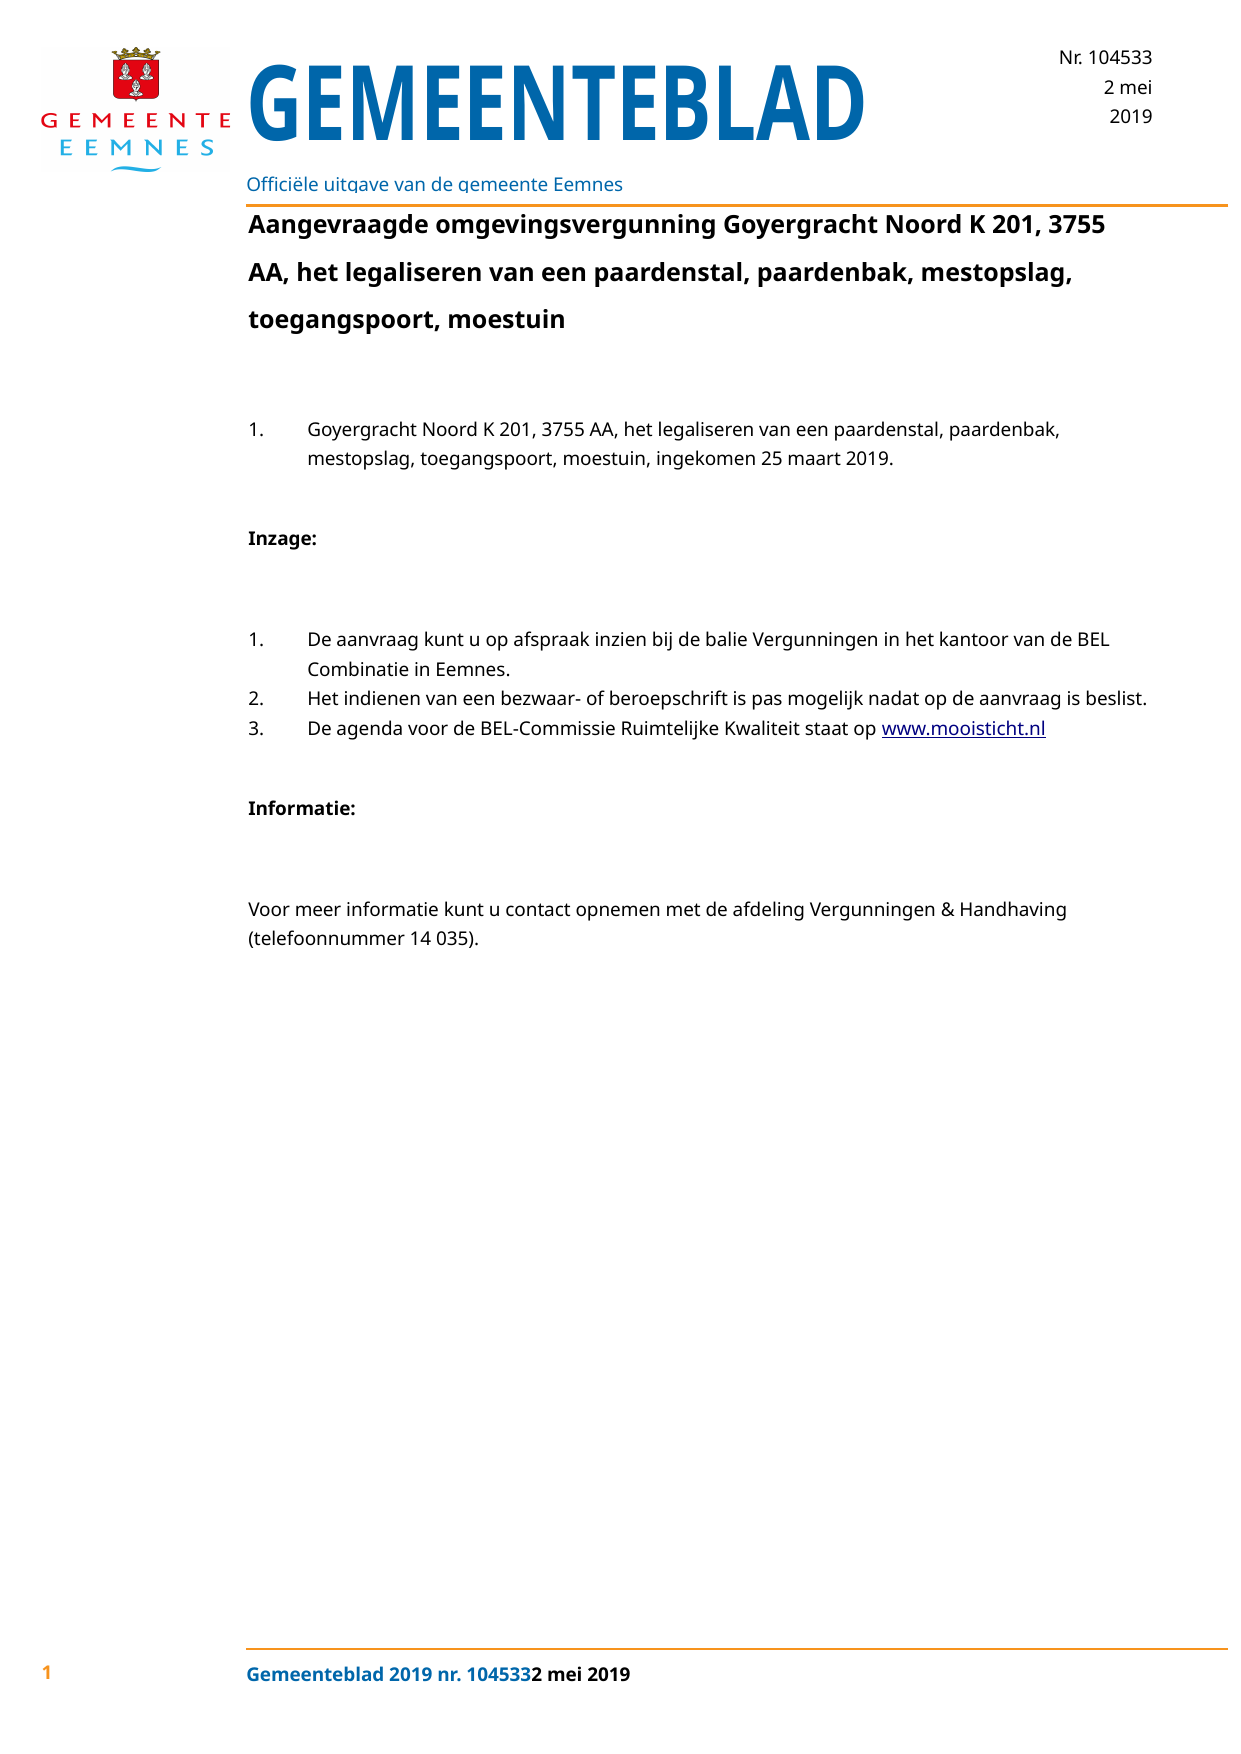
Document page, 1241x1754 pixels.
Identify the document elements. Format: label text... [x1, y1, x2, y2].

text Inzage: [248, 526, 1152, 551]
list Het indienen van een bezwaar- of beroepschrift is pas mogelijk nadat op de aanvraag is beslist. [248, 686, 1152, 711]
list Goyergracht Noord K 201, 3755 AA, het legaliseren van een paardenstal, paardenbak, mestopslag, toegangspoort, moestuin, ingekomen 25 maart 2019. [248, 416, 1152, 471]
text Informatie: [248, 795, 1152, 821]
list De aanvraag kunt u op afspraak inzien bij de balie Vergunningen in het kantoor van de BEL Combinatie in Eemnes. [248, 626, 1152, 682]
list De agenda voor de BEL-Commissie Ruimtelijke Kwaliteit staat op www.mooisticht.nl [248, 715, 1152, 741]
text Voor meer informatie kunt u contact opnemen met de afdeling Vergunningen & Handhaving (telefoonnummer 14 035). [248, 896, 1152, 951]
picture [41, 47, 231, 172]
text Aangevraagde omgevingsvergunning Goyergracht Noord K 201, 3755 AA, het legaliseren van een paardenstal, paardenbak, mestopslag, toegangspoort, moestuin [248, 207, 1152, 336]
